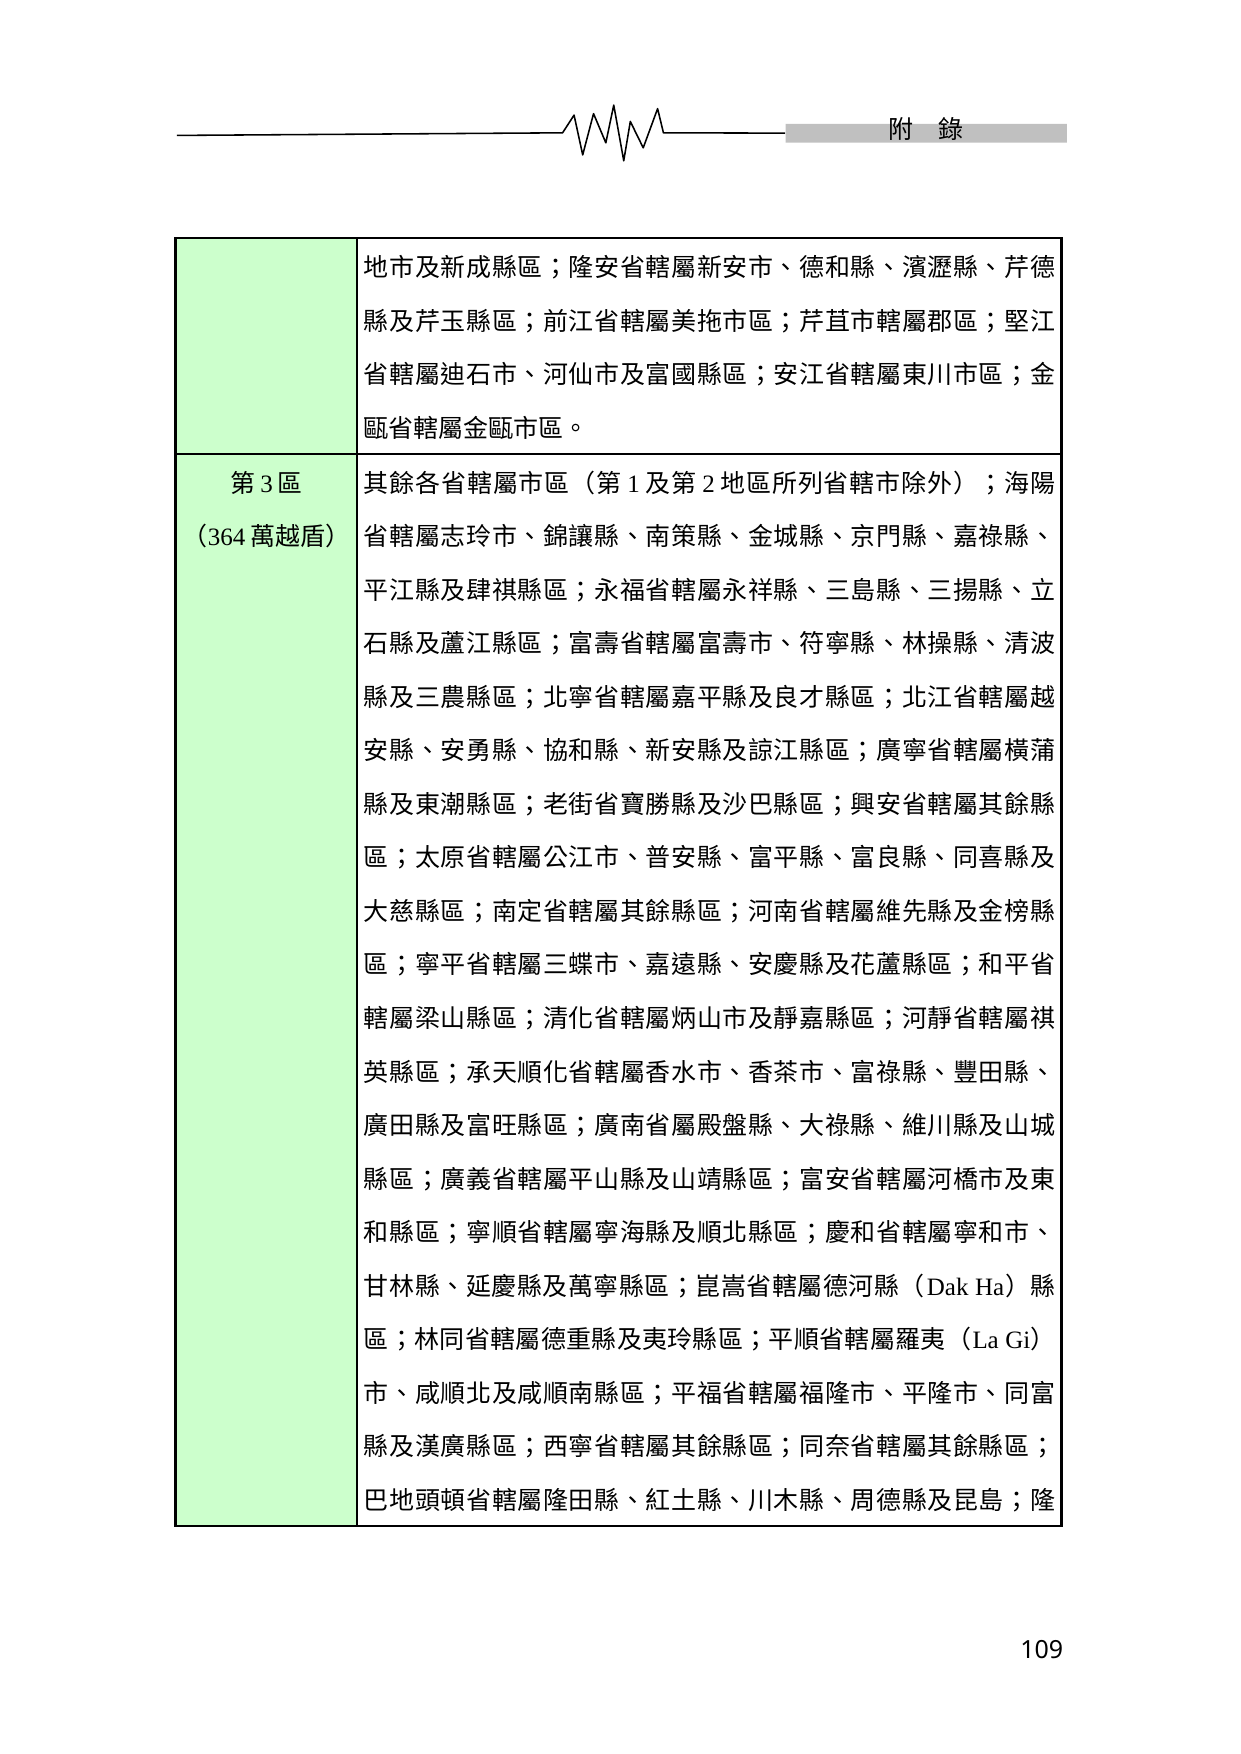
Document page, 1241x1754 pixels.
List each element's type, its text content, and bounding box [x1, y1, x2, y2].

table_cell 其餘各省轄屬市區（第1及第2地區所列省轄市除外）；海陽省轄屬志玲市、錦讓縣、南策縣、金城縣、京門縣、嘉祿縣、平江縣及肆祺縣區；永福省轄屬永祥縣、三島縣、三揚縣、立石縣及蘆江縣區；富壽省轄屬富壽市、符寧縣、林操縣、清波縣及三農縣區；北寧省轄屬嘉平縣及良才縣區；北江省轄屬越安縣、安勇縣、協和縣、新安縣及諒江縣區；廣寧省轄屬橫蒲縣及東潮縣區；老街省寶勝縣及沙巴縣區；興安省轄屬其餘縣區；太原省轄屬公江市、普安縣、富平縣、富良縣、同喜縣及大慈縣區；南定省轄屬其餘縣區；河南省轄屬維先縣及金榜縣區；寧平省轄屬三蝶市、嘉遠縣、安慶縣及花蘆縣區；和平省轄屬梁山縣區；清化省轄屬炳山市及靜嘉縣區；河靜省轄屬祺英縣區；承天順化省轄屬香水市、香茶市、富祿縣、豐田縣、廣田縣及富旺縣區；廣南省屬殿盤縣、大祿縣、維川縣及山城縣區；廣義省轄屬平山縣及山靖縣區；富安省轄屬河橋市及東和縣區；寧順省轄屬寧海縣及順北縣區；慶和省轄屬寧和市、甘林縣、延慶縣及萬寧縣區；崑嵩省轄屬德河縣（Dak Ha）縣區；林同省轄屬德重縣及夷玲縣區；平順省轄屬羅夷（La Gi）市、咸順北及咸順南縣區；平福省轄屬福隆市、平隆市、同富縣及漢廣縣區；西寧省轄屬其餘縣區；同奈省轄屬其餘縣區；巴地頭頓省轄屬隆田縣、紅土縣、川木縣、周德縣及昆島；隆 [358, 455, 1060, 1525]
table_cell 第3區 （364萬越盾） [177, 455, 356, 1525]
table_cell 地市及新成縣區；隆安省轄屬新安市、德和縣、濱瀝縣、芹德縣及芹玉縣區；前江省轄屬美拖市區；芹苴市轄屬郡區；堅江省轄屬迪石市、河仙市及富國縣區；安江省轄屬東川市區；金甌省轄屬金甌市區。 [358, 239, 1060, 453]
table_cell [177, 239, 356, 453]
